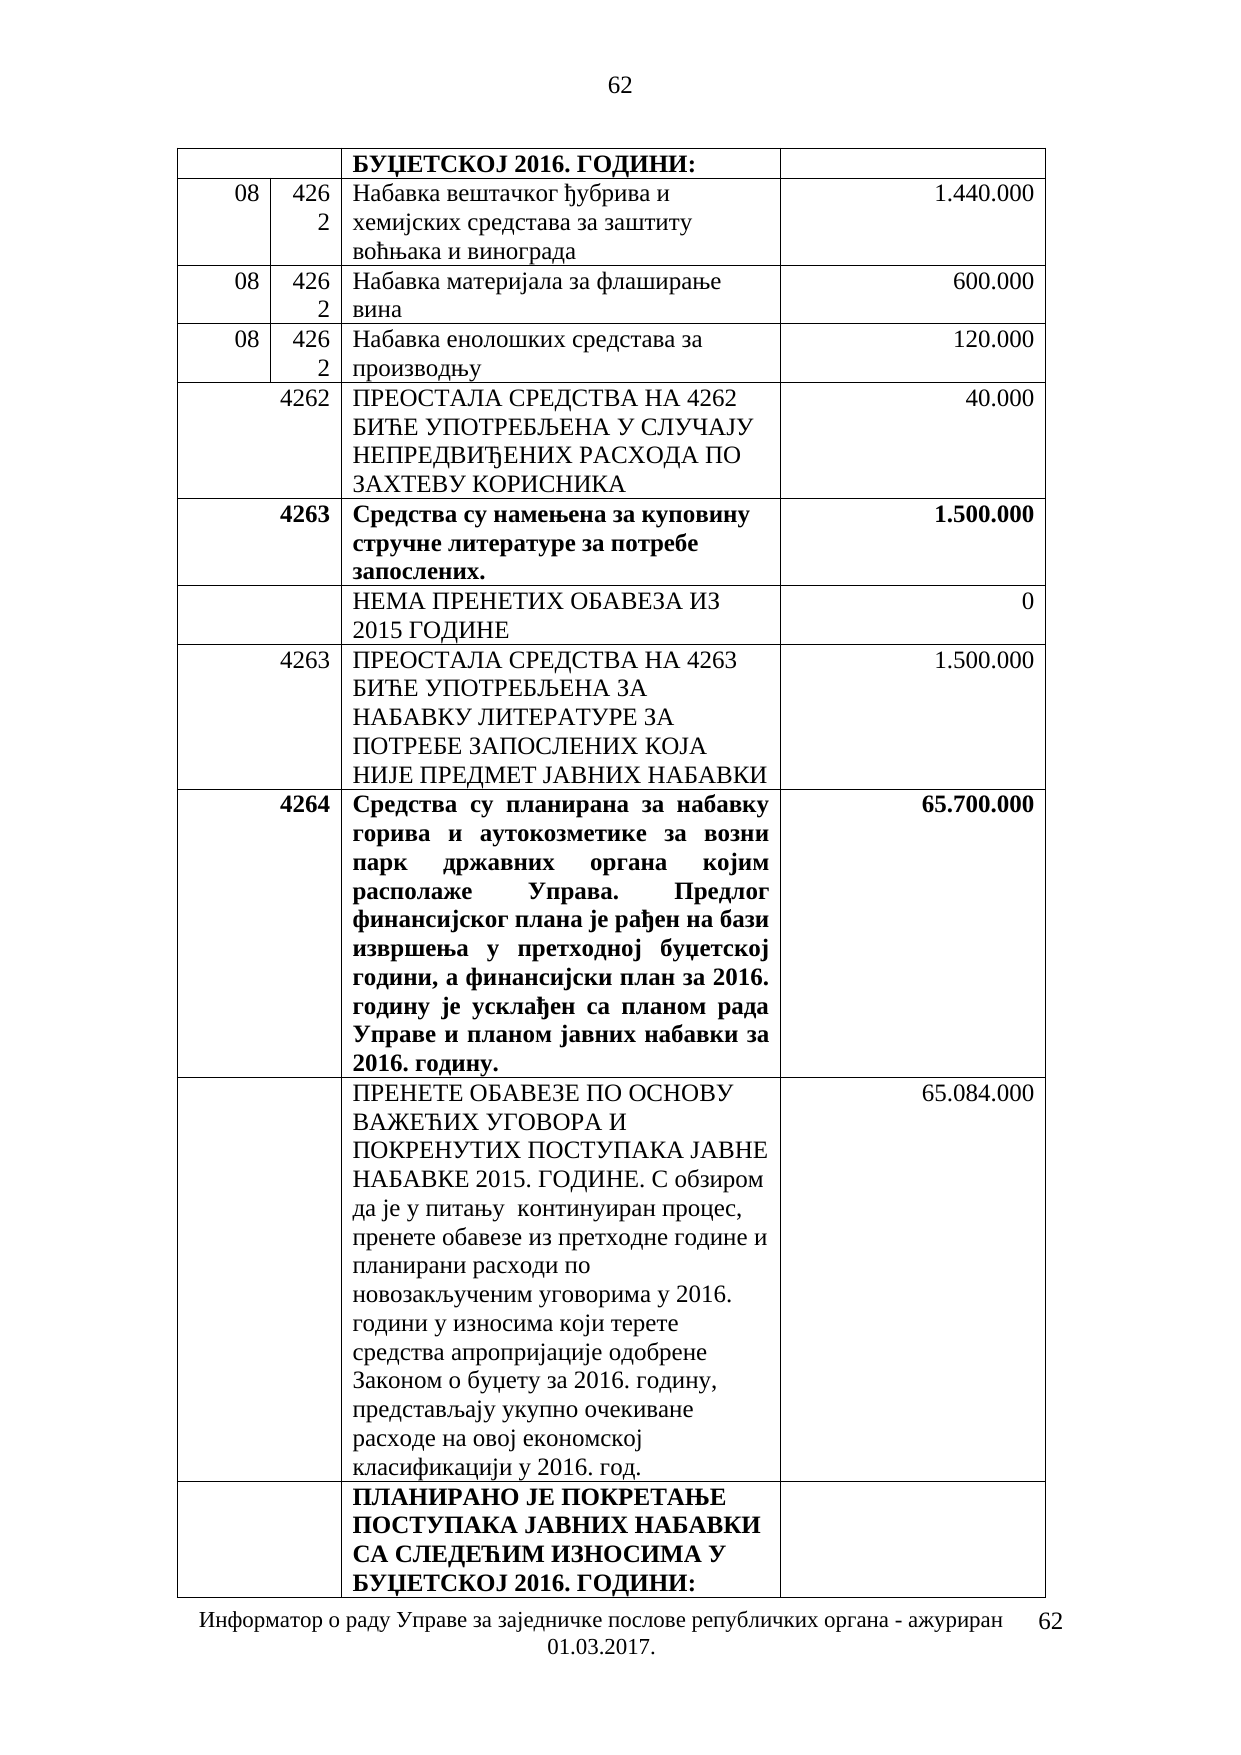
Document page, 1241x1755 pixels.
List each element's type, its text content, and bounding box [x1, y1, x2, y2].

table_cell НЕМА ПРЕНЕТИХ ОБАВЕЗА ИЗ 2015 ГОДИНЕ [342, 586, 780, 644]
table_cell 65.084.000 [781, 1078, 1045, 1481]
table_cell 65.700.000 [781, 790, 1045, 1077]
table_cell 1.500.000 [781, 645, 1045, 788]
table_cell 4263 [178, 499, 341, 585]
table_cell Набавка енолошких средстава за производњу [342, 324, 780, 382]
table_cell 4262 [271, 324, 341, 382]
table_cell 4263 [178, 645, 341, 788]
table_cell 4262 [178, 383, 341, 498]
table_cell 08 [178, 266, 270, 323]
table_cell Набавка вештачког ђубрива и хемијских средстава за заштиту воћњака и винограда [342, 179, 780, 265]
table_cell [781, 1482, 1045, 1597]
table_cell ПРЕОСТАЛА СРЕДСТВА НА 4262 БИЋЕ УПОТРЕБЉЕНА У СЛУЧАЈУ НЕПРЕДВИЂЕНИХ РАСХОДА ПО ЗАХТЕВУ КОРИСНИКА [342, 383, 780, 498]
table_cell 4262 [271, 266, 341, 323]
table_cell [178, 586, 341, 644]
table_cell 120.000 [781, 324, 1045, 382]
table_cell Средства су намењена за куповину стручне литературе за потребе запослених. [342, 499, 780, 585]
table_cell Набавка материјала за флаширање вина [342, 266, 780, 323]
table_cell 600.000 [781, 266, 1045, 323]
table_cell 0 [781, 586, 1045, 644]
table_cell 4262 [271, 179, 341, 265]
table_cell Средства су планирана за набавку горива и аутокозметике за возни парк државних органа којим располаже Управа. Предлог финансијског плана је рађен на бази извршења у претходној буџетској години, а финансијски план за 2016. годину је усклађен са планом рада Управе и планом јавних набавки за 2016. годину. [342, 790, 780, 1077]
table_cell 4264 [178, 790, 341, 1077]
table_cell 1.440.000 [781, 179, 1045, 265]
table_cell [178, 149, 341, 177]
table_cell [781, 149, 1045, 177]
table_cell [178, 1078, 341, 1481]
table_cell ПРЕНЕТЕ ОБАВЕЗЕ ПО ОСНОВУ ВАЖЕЋИХ УГОВОРА И ПОКРЕНУТИХ ПОСТУПАКА ЈАВНЕ НАБАВКЕ 2015. ГОДИНЕ. С обзиром да је у питању континуиран процес, пренете обавезе из претходне године и планирани расходи по новозакљученим уговорима у 2016. години у износима који терете средства апропријације одобрене Законом о буџету за 2016. годину, представљају укупно очекиване расходе на овој економској класификацији у 2016. год. [342, 1078, 780, 1481]
table_cell 1.500.000 [781, 499, 1045, 585]
table_cell БУЏЕТСКОЈ 2016. ГОДИНИ: [342, 149, 780, 177]
table_cell 08 [178, 179, 270, 265]
table_cell 40.000 [781, 383, 1045, 498]
table_cell 08 [178, 324, 270, 382]
table_cell ПРЕОСТАЛА СРЕДСТВА НА 4263 БИЋЕ УПОТРЕБЉЕНА ЗА НАБАВКУ ЛИТЕРАТУРЕ ЗА ПОТРЕБЕ ЗАПОСЛЕНИХ КОЈА НИЈЕ ПРЕДМЕТ ЈАВНИХ НАБАВКИ [342, 645, 780, 788]
table_cell [178, 1482, 341, 1597]
table_cell ПЛАНИРАНО ЈЕ ПОКРЕТАЊЕ ПОСТУПАКА ЈАВНИХ НАБАВКИ СА СЛЕДЕЋИМ ИЗНОСИМА У БУЏЕТСКОЈ 2016. ГОДИНИ: [342, 1482, 780, 1597]
